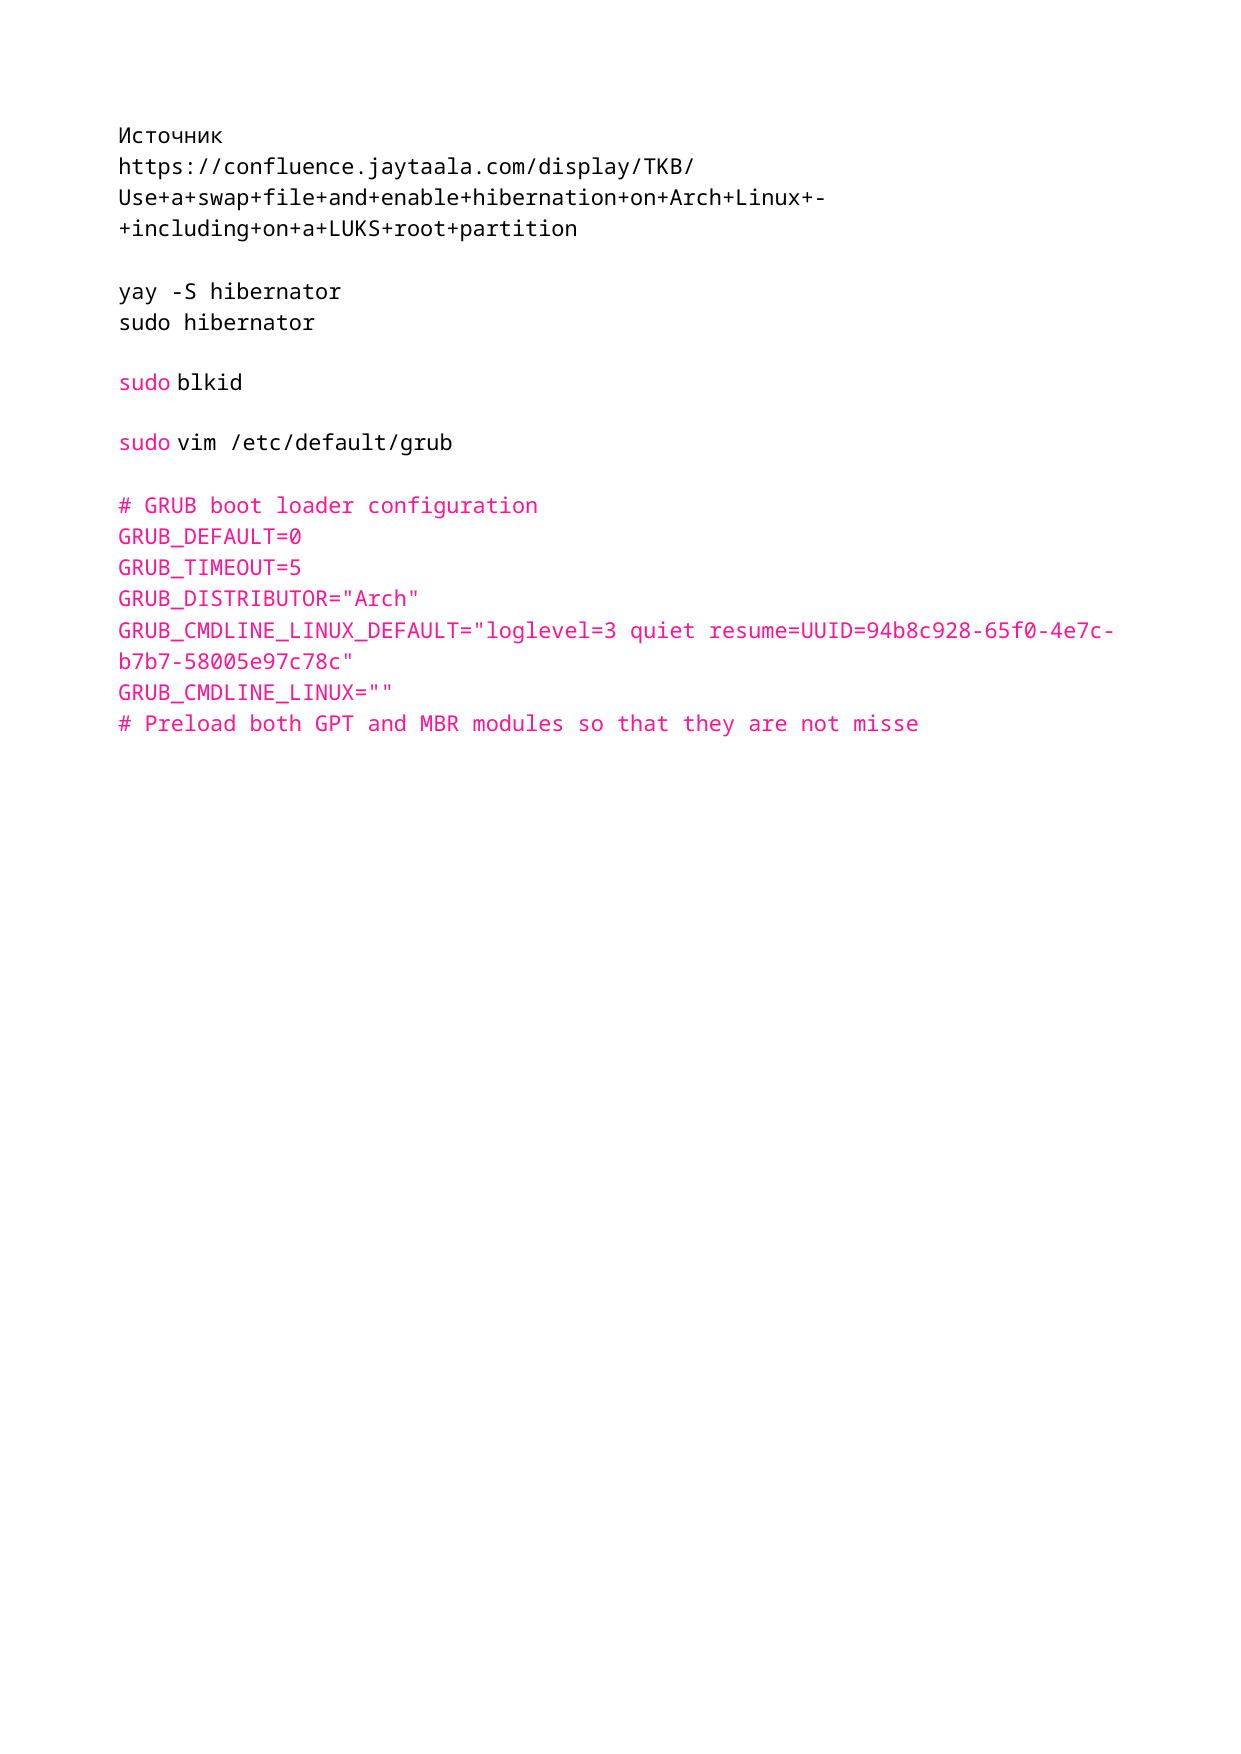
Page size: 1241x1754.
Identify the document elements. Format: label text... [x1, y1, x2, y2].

text Источник [118, 118, 1122, 149]
text sudo blkid [118, 366, 1122, 397]
text sudo hibernator [118, 306, 1122, 337]
text GRUB_CMDLINE_LINUX_DEFAULT="loglevel=3 quiet resume=UUID=94b8c928-65f0-4e7c-b7b7-58005e97c78c" [118, 613, 1122, 676]
text GRUB_TIMEOUT=5 [118, 551, 1122, 582]
text https://confluence.jaytaala.com/display/TKB/Use+a+swap+file+and+enable+hibernation+on+Arch+Linux+-+including+on+a+LUKS+root+partition [118, 149, 1122, 243]
text # GRUB boot loader configuration [118, 488, 1122, 519]
text # Preload both GPT and MBR modules so that they are not misse [118, 707, 1122, 738]
text GRUB_CMDLINE_LINUX="" [118, 676, 1122, 707]
text GRUB_DEFAULT=0 [118, 519, 1122, 551]
text yay -S hibernator [118, 274, 1122, 306]
text sudo vim /etc/default/grub [118, 426, 1122, 457]
text GRUB_DISTRIBUTOR="Arch" [118, 582, 1122, 613]
